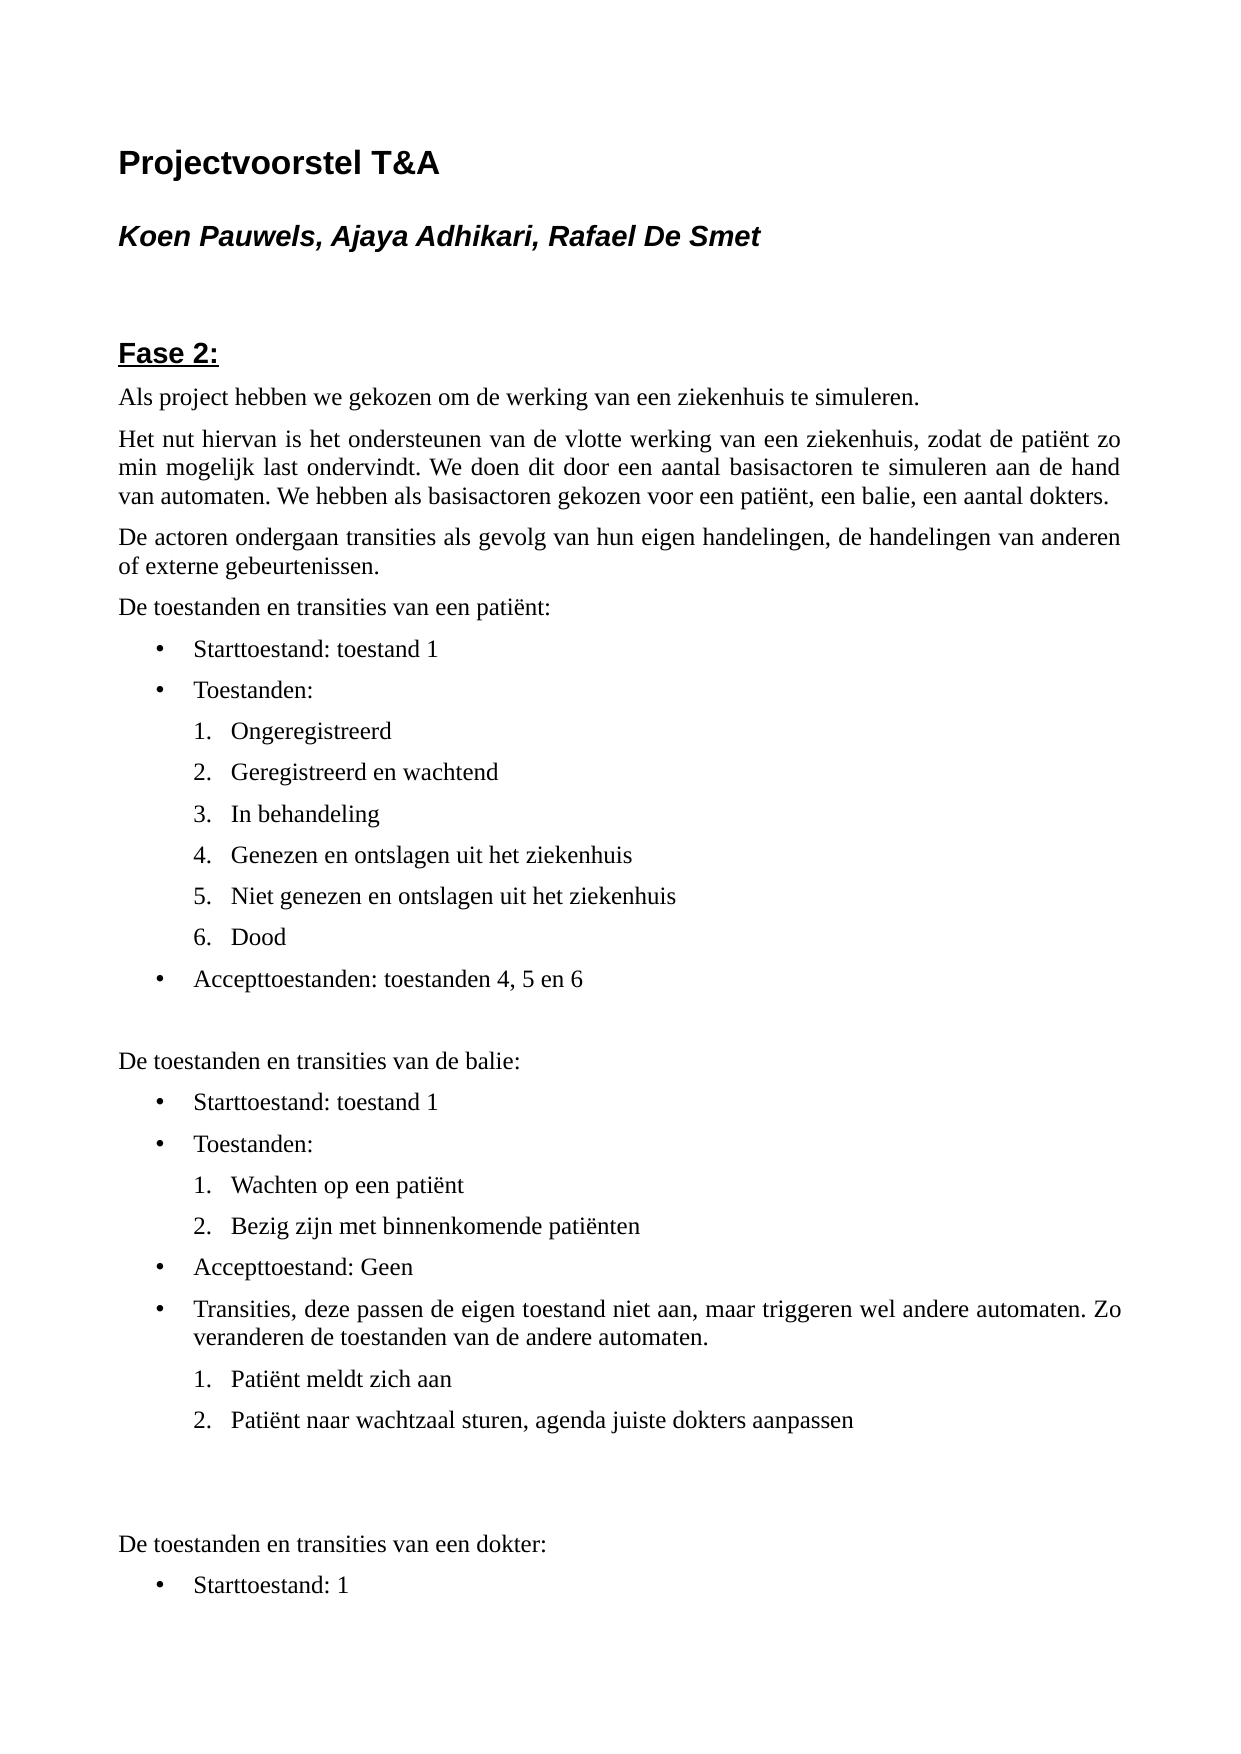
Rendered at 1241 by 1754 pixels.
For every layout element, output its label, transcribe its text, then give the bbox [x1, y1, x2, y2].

list Accepttoestanden: toestanden 4, 5 en 6 [156, 964, 1122, 992]
list Wachten op een patiënt [193, 1170, 1122, 1199]
text De actoren ondergaan transities als gevolg van hun eigen handelingen, de handelingen van anderen of externe gebeurtenissen. [118, 522, 1122, 580]
text De toestanden en transities van een patiënt: [118, 592, 1122, 621]
text De toestanden en transities van de balie: [118, 1046, 1122, 1075]
list Patiënt naar wachtzaal sturen, agenda juiste dokters aanpassen [193, 1405, 1122, 1434]
subtitle Fase 2: [118, 336, 1122, 370]
list Toestanden: [156, 675, 1122, 704]
list Niet genezen en ontslagen uit het ziekenhuis [193, 881, 1122, 910]
list Starttoestand: toestand 1 [156, 634, 1122, 662]
text De toestanden en transities van een dokter: [118, 1529, 1122, 1557]
list Ongeregistreerd [193, 716, 1122, 745]
list Starttoestand: toestand 1 [156, 1087, 1122, 1116]
list Patiënt meldt zich aan [193, 1364, 1122, 1392]
list Dood [193, 922, 1122, 951]
list Toestanden: [156, 1129, 1122, 1157]
list Starttoestand: 1 [156, 1570, 1122, 1599]
subtitle Koen Pauwels, Ajaya Adhikari, Rafael De Smet [118, 219, 1122, 253]
list In behandeling [193, 799, 1122, 827]
text Het nut hiervan is het ondersteunen van de vlotte werking van een ziekenhuis, zodat de patiënt zo min mogelijk last ondervindt. We doen dit door een aantal basisactoren te simuleren aan de hand van automaten. We hebben als basisactoren gekozen voor een patiënt, een balie, een aantal dokters. [118, 424, 1122, 510]
list Transities, deze passen de eigen toestand niet aan, maar triggeren wel andere automaten. Zo veranderen de toestanden van de andere automaten. [156, 1294, 1122, 1351]
subtitle Projectvoorstel T&A [118, 143, 1122, 182]
list Geregistreerd en wachtend [193, 757, 1122, 786]
list Bezig zijn met binnenkomende patiënten [193, 1211, 1122, 1240]
list Accepttoestand: Geen [156, 1252, 1122, 1281]
text Als project hebben we gekozen om de werking van een ziekenhuis te simuleren. [118, 382, 1122, 411]
list Genezen en ontslagen uit het ziekenhuis [193, 840, 1122, 869]
